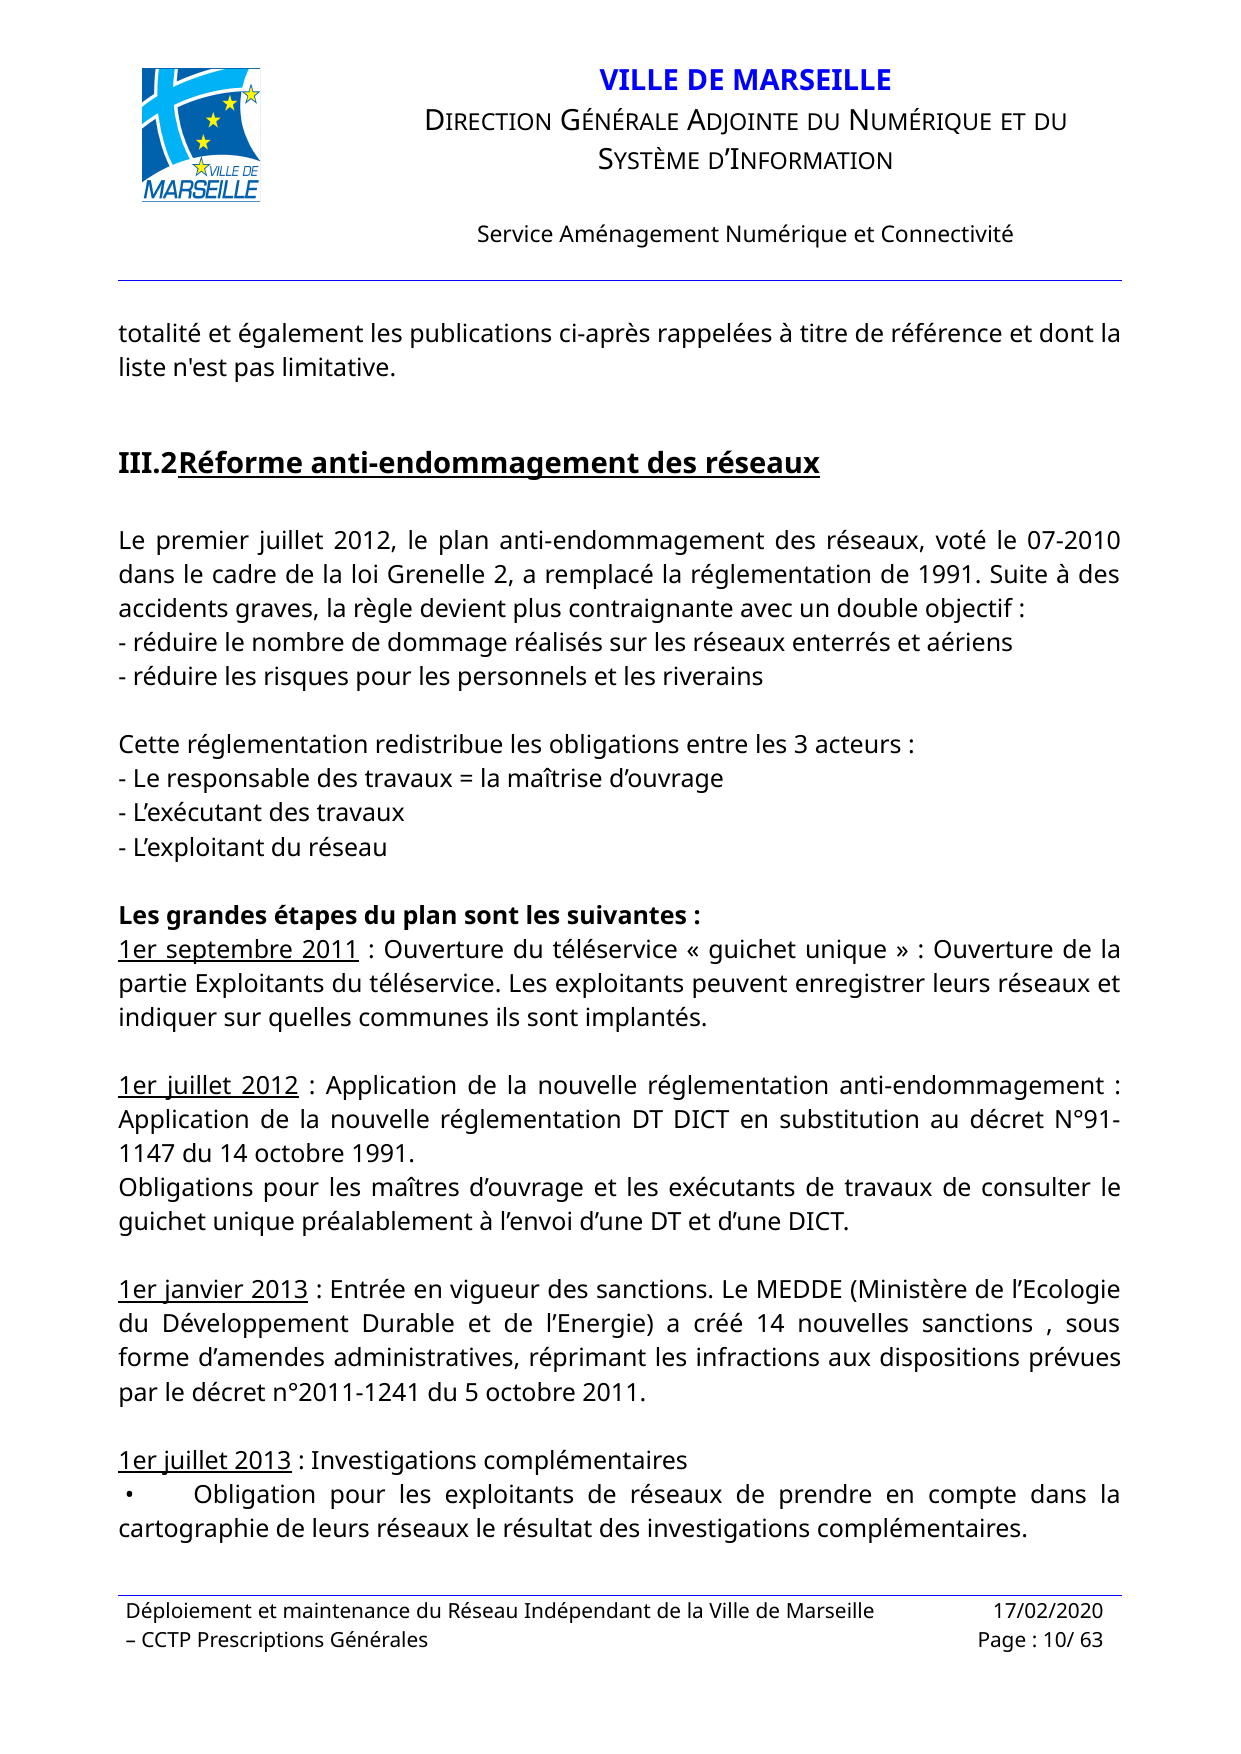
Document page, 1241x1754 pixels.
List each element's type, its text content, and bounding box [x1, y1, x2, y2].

text - réduire le nombre de dommage réalisés sur les réseaux enterrés et aériens [118, 625, 1122, 659]
picture [174, 68, 224, 85]
text Obligations pour les maîtres d’ouvrage et les exécutants de travaux de consulter le guichet unique préalablement à l’envoi d’une DT et d’une DICT. [118, 1170, 1122, 1238]
text 1er janvier 2013 : Entrée en vigueur des sanctions. Le MEDDE (Ministère de l’Ecologie du Développement Durable et de l’Energie) a créé 14 nouvelles sanctions , sous forme d’amendes administratives, réprimant les infractions aux dispositions prévues par le décret n°2011-1241 du 5 octobre 2011. [118, 1272, 1122, 1408]
text 1er septembre 2011 : Ouverture du téléservice « guichet unique » : Ouverture de la partie Exploitants du téléservice. Les exploitants peuvent enregistrer leurs réseaux et indiquer sur quelles communes ils sont implantés. [118, 931, 1122, 1033]
text Cette réglementation redistribue les obligations entre les 3 acteurs : [118, 727, 1122, 761]
text totalité et également les publications ci-après rappelées à titre de référence et dont la liste n'est pas limitative. [118, 315, 1122, 383]
subtitle Réforme anti-endommagement des réseaux [118, 443, 1122, 482]
text - L’exécutant des travaux [118, 795, 1122, 829]
text - L’exploitant du réseau [118, 829, 1122, 863]
text Le premier juillet 2012, le plan anti-endommagement des réseaux, voté le 07-2010 dans le cadre de la loi Grenelle 2, a remplacé la réglementation de 1991. Suite à des accidents graves, la règle devient plus contraignante avec un double objectif : [118, 523, 1122, 625]
text Les grandes étapes du plan sont les suivantes : [118, 897, 1122, 931]
text - réduire les risques pour les personnels et les riverains [118, 659, 1122, 693]
picture [142, 68, 261, 202]
picture [142, 68, 158, 105]
text - Le responsable des travaux = la maîtrise d’ouvrage [118, 761, 1122, 795]
text 1er juillet 2012 : Application de la nouvelle réglementation anti-endommagement : Application de la nouvelle réglementation DT DICT en substitution au décret N°91-1147 du 14 octobre 1991. [118, 1068, 1122, 1170]
text 1er juillet 2013 : Investigations complémentaires [118, 1442, 1122, 1476]
text • Obligation pour les exploitants de réseaux de prendre en compte dans la cartographie de leurs réseaux le résultat des investigations complémentaires. [118, 1476, 1122, 1544]
